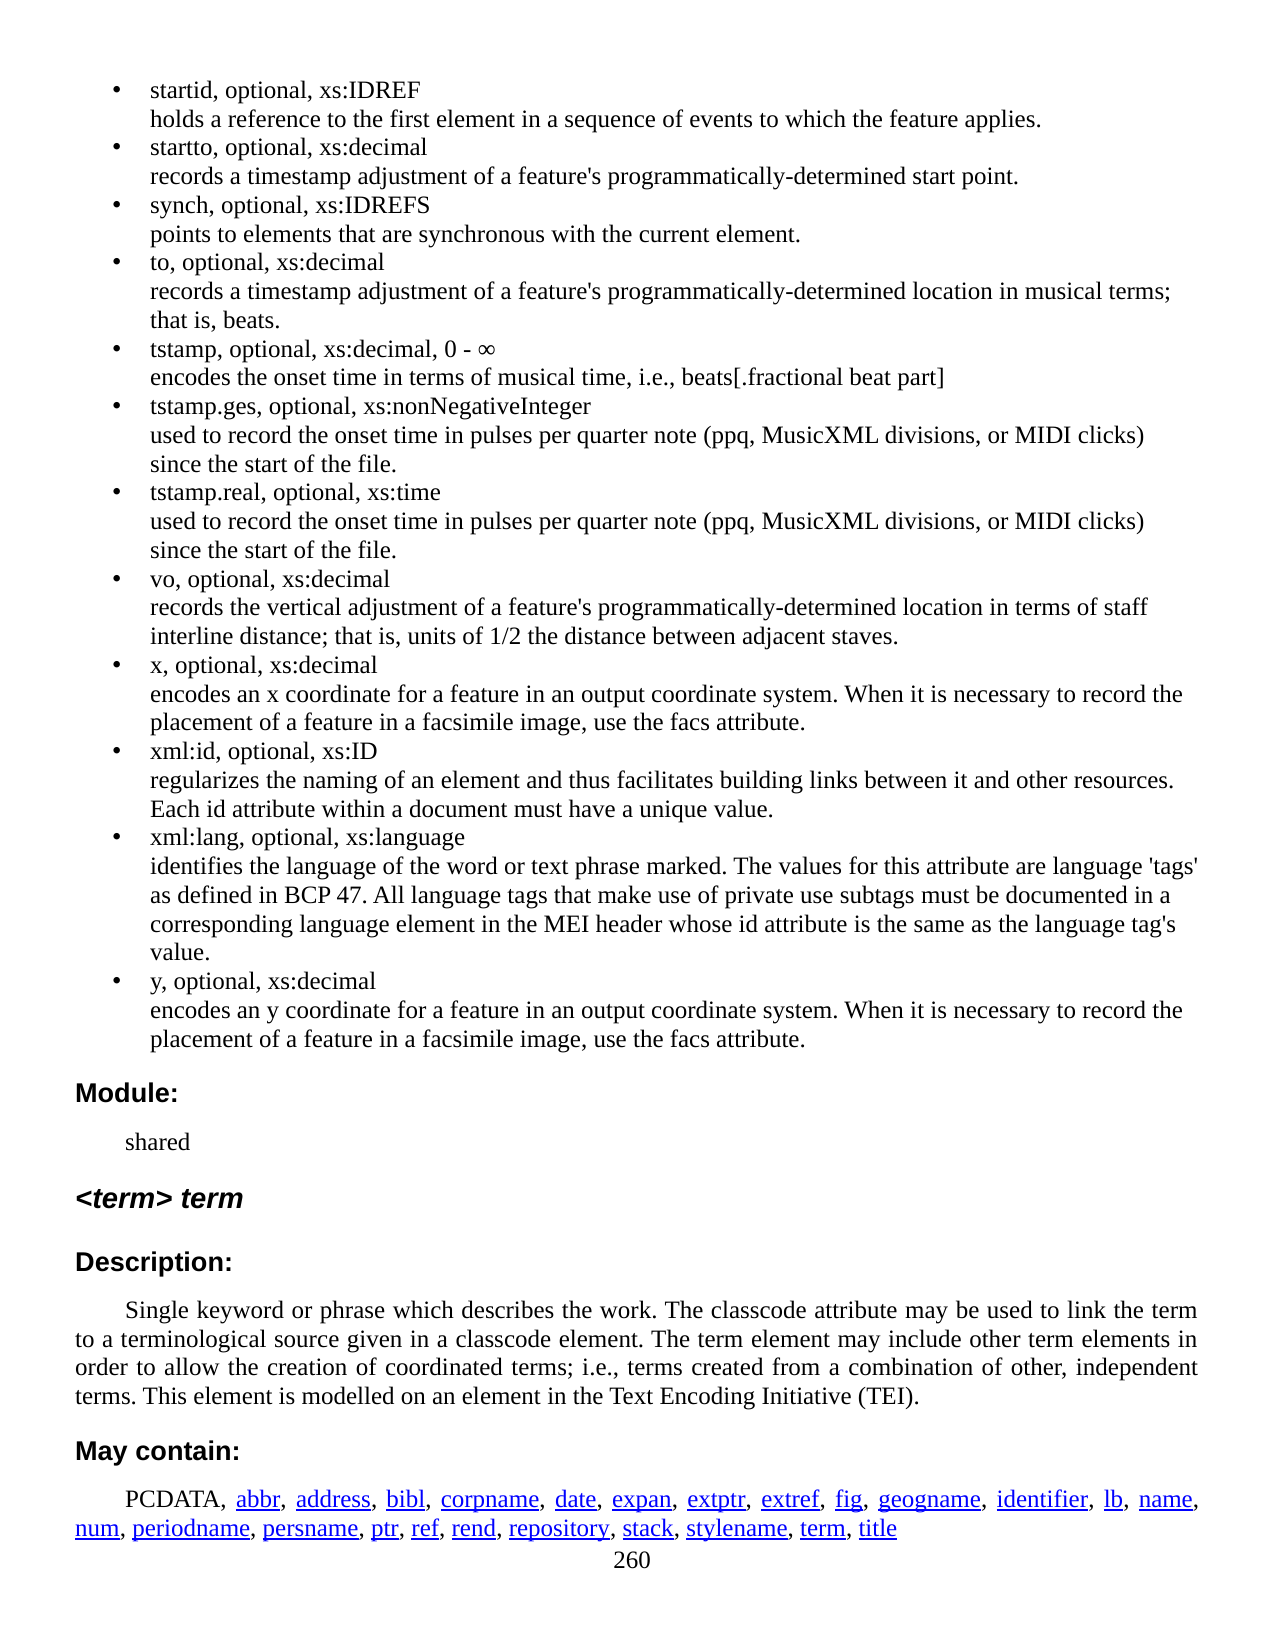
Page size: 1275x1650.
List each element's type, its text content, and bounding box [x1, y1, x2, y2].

list tstamp, optional, xs:decimal, 0 - ∞ encodes the onset time in terms of musical time, i.e., beats[.fractional beat part] [112, 334, 1200, 391]
list y, optional, xs:decimal encodes an y coordinate for a feature in an output coordinate system. When it is necessary to record the placement of a feature in a facsimile image, use the facs attribute. [112, 966, 1200, 1052]
subtitle May contain: [75, 1435, 1200, 1466]
subtitle Module: [75, 1077, 1200, 1109]
text shared [75, 1127, 1200, 1156]
list to, optional, xs:decimal records a timestamp adjustment of a feature's programmatically-determined location in musical terms; that is, beats. [112, 247, 1200, 334]
list vo, optional, xs:decimal records the vertical adjustment of a feature's programmatically-determined location in terms of staff interline distance; that is, units of 1/2 the distance between adjacent staves. [112, 564, 1200, 650]
list xml:id, optional, xs:ID regularizes the naming of an element and thus facilitates building links between it and other resources. Each id attribute within a document must have a unique value. [112, 736, 1200, 822]
list xml:lang, optional, xs:language identifies the language of the word or text phrase marked. The values for this attribute are language 'tags' as defined in BCP 47. All language tags that make use of private use subtags must be documented in a corresponding language element in the MEI header whose id attribute is the same as the language tag's value. [112, 822, 1200, 966]
text PCDATA, abbr, address, bibl, corpname, date, expan, extptr, extref, fig, geogname, identifier, lb, name, num, periodname, persname, ptr, ref, rend, repository, stack, stylename, term, title [75, 1484, 1200, 1542]
subtitle Description: [75, 1246, 1200, 1277]
text Single keyword or phrase which describes the work. The classcode attribute may be used to link the term to a terminological source given in a classcode element. The term element may include other term elements in order to allow the creation of coordinated terms; i.e., terms created from a combination of other, independent terms. This element is modelled on an element in the Text Encoding Initiative (TEI). [75, 1295, 1200, 1410]
list x, optional, xs:decimal encodes an x coordinate for a feature in an output coordinate system. When it is necessary to record the placement of a feature in a facsimile image, use the facs attribute. [112, 650, 1200, 736]
list tstamp.real, optional, xs:time used to record the onset time in pulses per quarter note (ppq, MusicXML divisions, or MIDI clicks) since the start of the file. [112, 477, 1200, 564]
list startto, optional, xs:decimal records a timestamp adjustment of a feature's programmatically-determined start point. [112, 132, 1200, 190]
list startid, optional, xs:IDREF holds a reference to the first element in a sequence of events to which the feature applies. [112, 75, 1200, 132]
list tstamp.ges, optional, xs:nonNegativeInteger used to record the onset time in pulses per quarter note (ppq, MusicXML divisions, or MIDI clicks) since the start of the file. [112, 391, 1200, 477]
subtitle <term> term [75, 1181, 1200, 1214]
list synch, optional, xs:IDREFS points to elements that are synchronous with the current element. [112, 190, 1200, 247]
